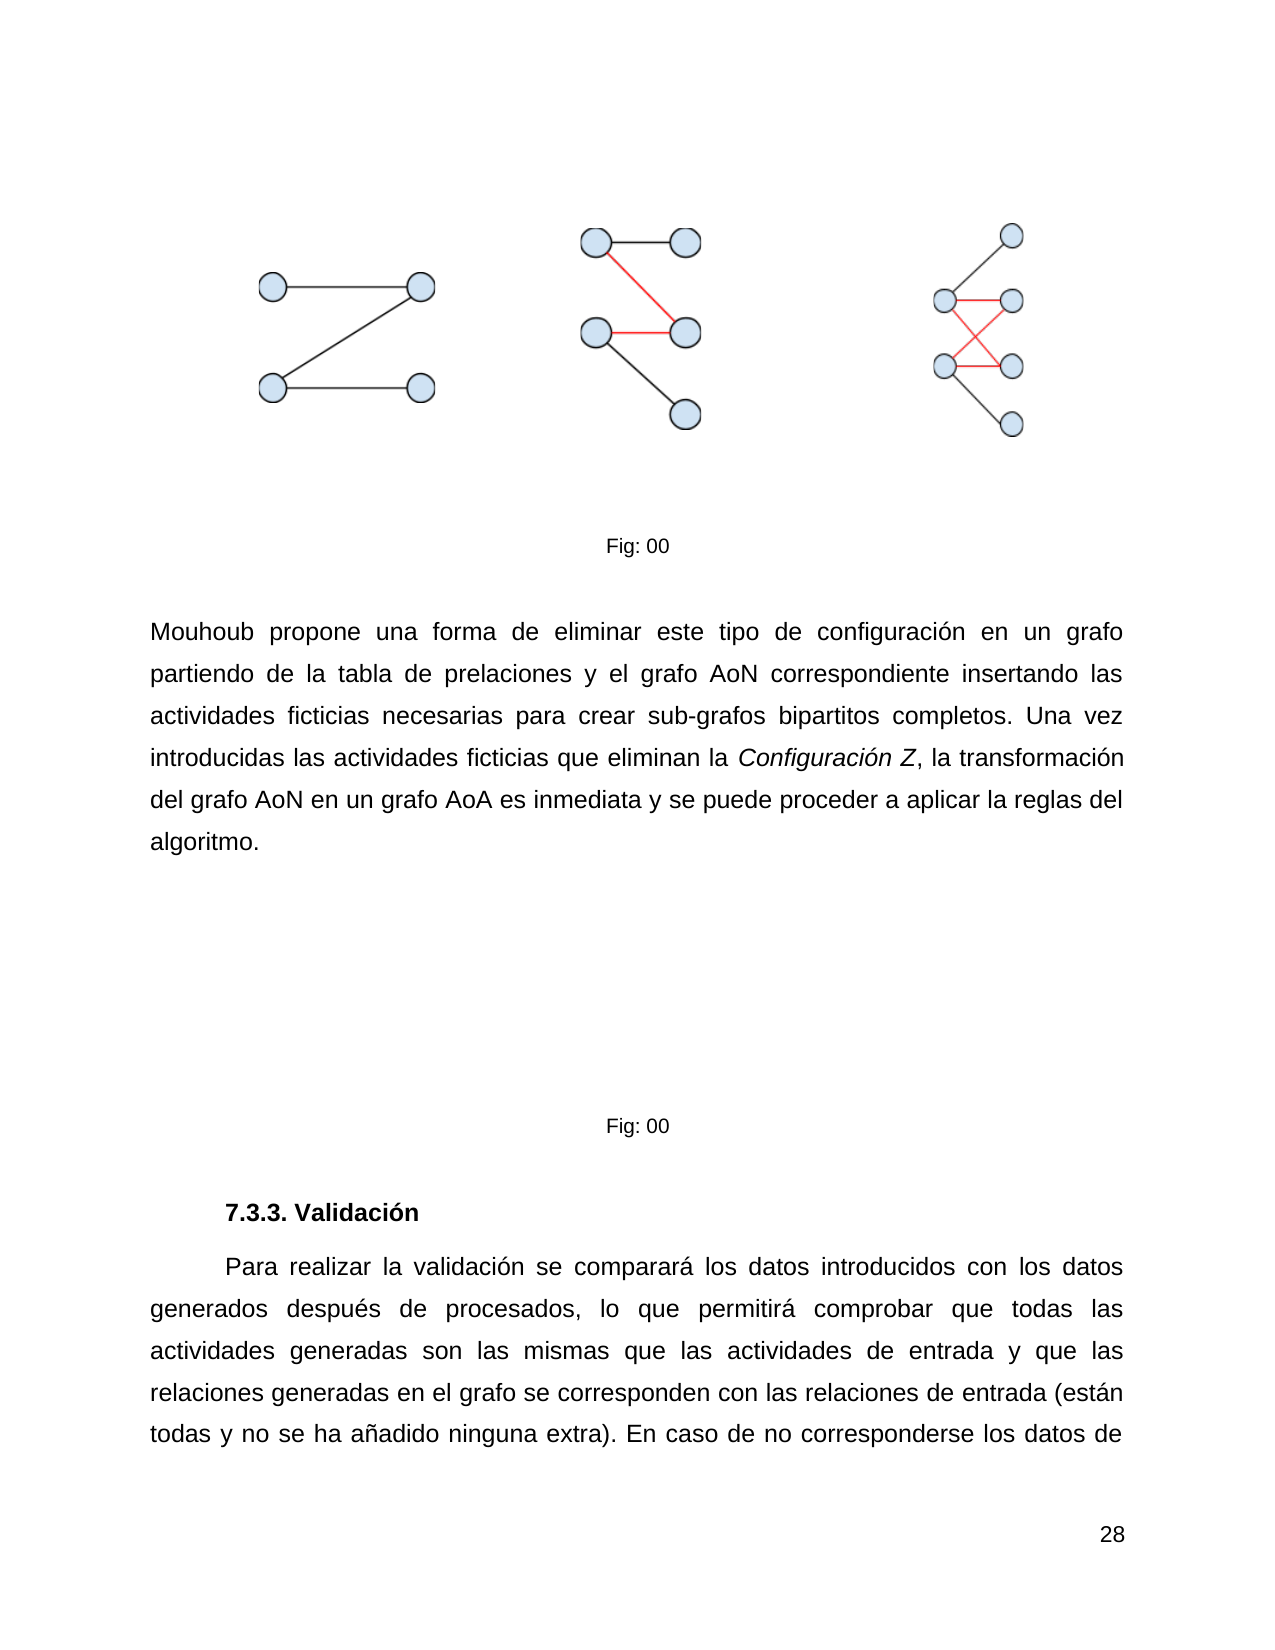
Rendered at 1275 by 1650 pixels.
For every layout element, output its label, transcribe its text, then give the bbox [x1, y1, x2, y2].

text 7.3.3. Validación [150, 1198, 1125, 1226]
picture [258, 272, 436, 403]
text Fig: 00 [150, 534, 1125, 558]
text Para realizar la validación se comparará los datos introducidos con los datos generados después de procesados, lo que permitirá comprobar que todas las actividades generadas son las mismas que las actividades de entrada y que las relaciones generadas en el grafo se corresponden con las relaciones de entrada (están todas y no se ha añadido ninguna extra). En caso de no corresponderse los datos de [150, 1253, 1125, 1448]
picture [933, 223, 1024, 437]
text Fig: 00 [150, 1114, 1125, 1138]
text Mouhoub propone una forma de eliminar este tipo de configuración en un grafo partiendo de la tabla de prelaciones y el grafo AoN correspondiente insertando las actividades ficticias necesarias para crear sub-grafos bipartitos completos. Una vez introducidas las actividades ficticias que eliminan la Configuración Z, la transformación del grafo AoN en un grafo AoA es inmediata y se puede proceder a aplicar la reglas del algoritmo. [150, 618, 1125, 855]
picture [580, 228, 702, 430]
